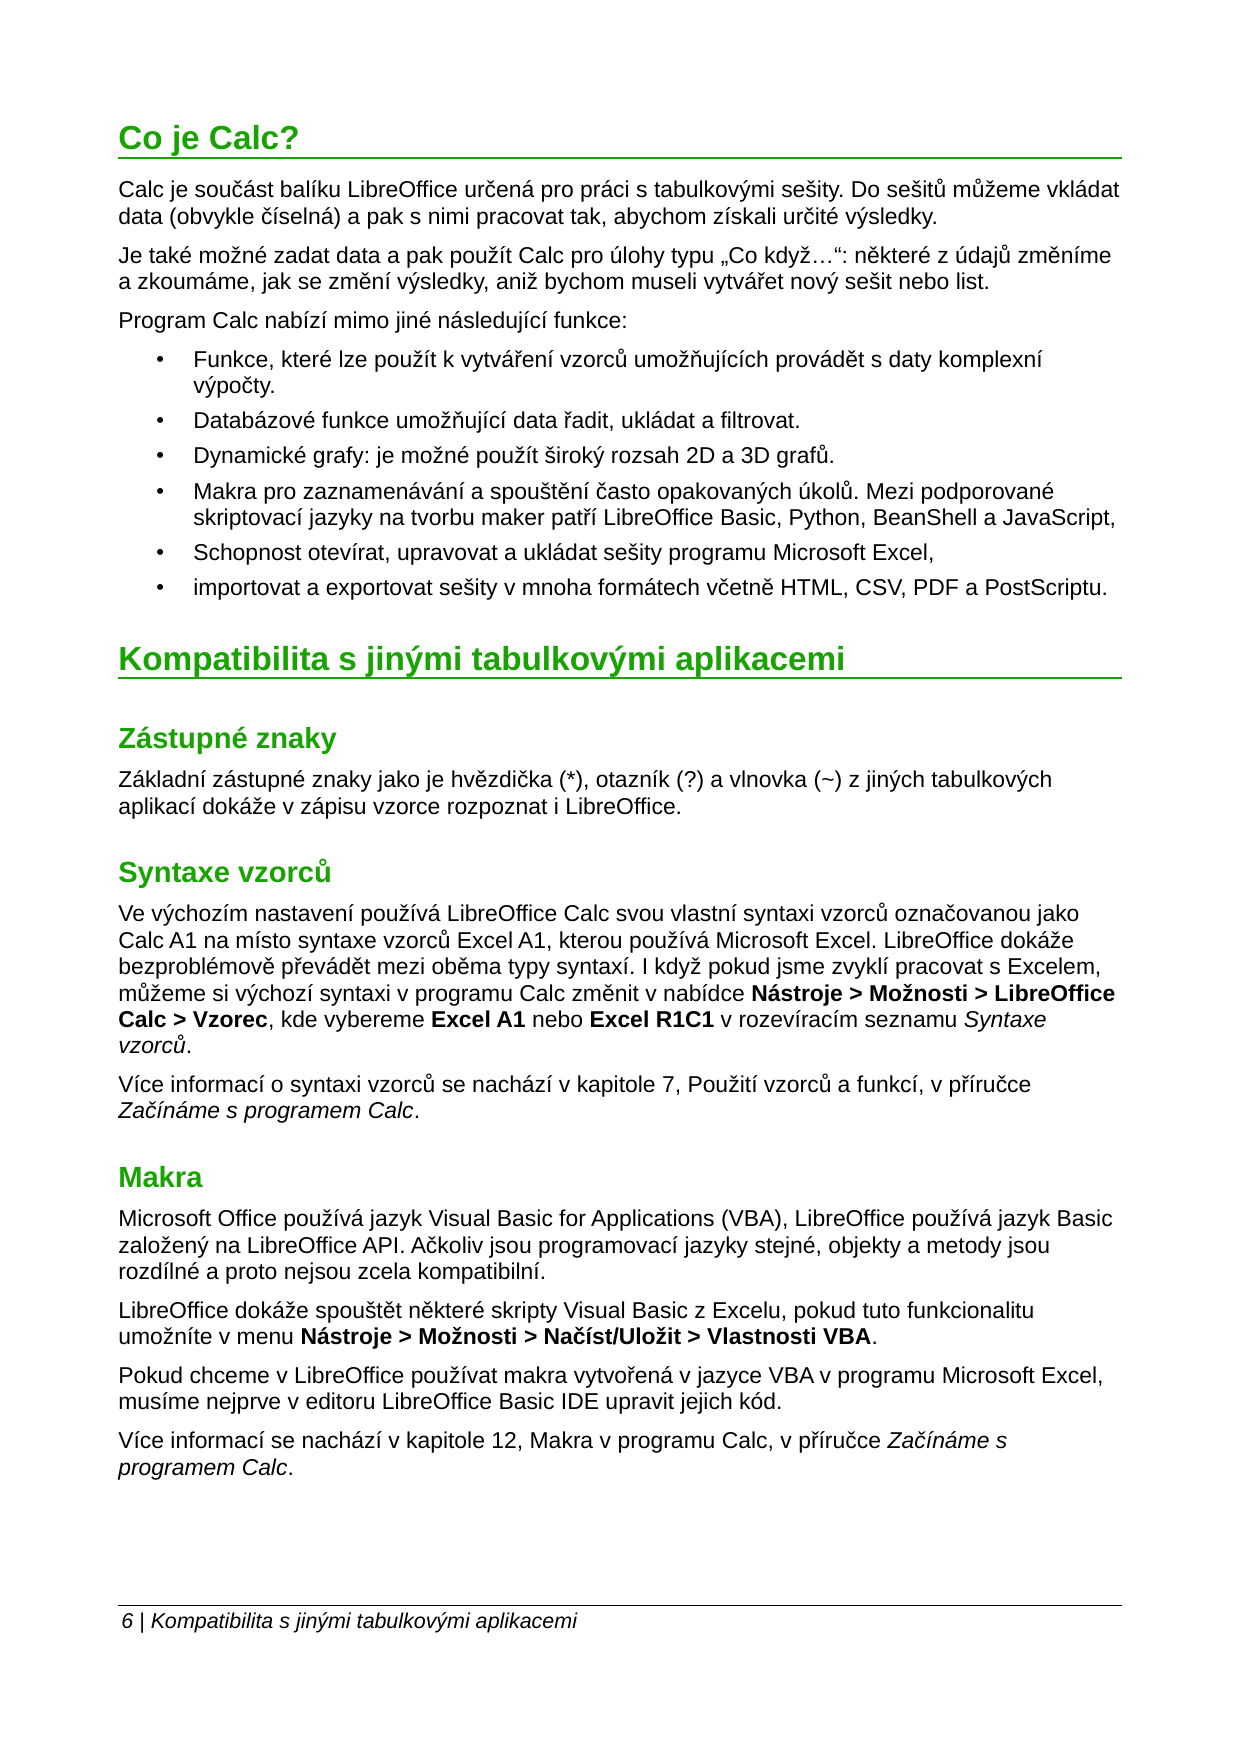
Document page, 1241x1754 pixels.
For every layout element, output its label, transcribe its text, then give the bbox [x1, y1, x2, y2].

text Calc je součást balíku LibreOffice určená pro práci s tabulkovými sešity. Do sešitů můžeme vkládat data (obvykle číselná) a pak s nimi pracovat tak, abychom získali určité výsledky. [118, 176, 1122, 229]
subtitle Zástupné znaky [118, 721, 1122, 754]
text LibreOffice dokáže spouštět některé skripty Visual Basic z Excelu, pokud tuto funkcionalitu umožníte v menu Nástroje > Možnosti > Načíst/Uložit > Vlastnosti VBA. [118, 1297, 1122, 1349]
text Více informací se nachází v kapitole 12, Makra v programu Calc, v příručce Začínáme s programem Calc. [118, 1427, 1122, 1480]
list Databázové funkce umožňující data řadit, ukládat a filtrovat. [156, 407, 1122, 433]
text Základní zástupné znaky jako je hvězdička (*), otazník (?) a vlnovka (~) z jiných tabulkových aplikací dokáže v zápisu vzorce rozpoznat i LibreOffice. [118, 766, 1122, 819]
list Schopnost otevírat, upravovat a ukládat sešity programu Microsoft Excel, [156, 539, 1122, 566]
text Je také možné zadat data a pak použít Calc pro úlohy typu „Co když…“: některé z údajů změníme a zkoumáme, jak se změní výsledky, aniž bychom museli vytvářet nový sešit nebo list. [118, 242, 1122, 294]
subtitle Syntaxe vzorců [118, 855, 1122, 889]
list Program Calc nabízí mimo jiné následující funkce: [118, 307, 1122, 333]
text Ve výchozím nastavení používá LibreOffice Calc svou vlastní syntaxi vzorců označovanou jako Calc A1 na místo syntaxe vzorců Excel A1, kterou používá Microsoft Excel. LibreOffice dokáže bezproblémově převádět mezi oběma typy syntaxí. I když pokud jsme zvyklí pracovat s Excelem, můžeme si výchozí syntaxi v programu Calc změnit v nabídce Nástroje > Možnosti > LibreOffice Calc > Vzorec, kde vybereme Excel A1 nebo Excel R1C1 v rozevíracím seznamu Syntaxe vzorců. [118, 900, 1122, 1058]
subtitle Kompatibilita s jinými tabulkovými aplikacemi [118, 639, 1122, 677]
subtitle Co je Calc? [118, 118, 1122, 157]
text Pokud chceme v LibreOffice používat makra vytvořená v jazyce VBA v programu Microsoft Excel, musíme nejprve v editoru LibreOffice Basic IDE upravit jejich kód. [118, 1362, 1122, 1415]
subtitle Makra [118, 1160, 1122, 1193]
text Microsoft Office používá jazyk Visual Basic for Applications (VBA), LibreOffice používá jazyk Basic založený na LibreOffice API. Ačkoliv jsou programovací jazyky stejné, objekty a metody jsou rozdílné a proto nejsou zcela kompatibilní. [118, 1205, 1122, 1284]
list Dynamické grafy: je možné použít široký rozsah 2D a 3D grafů. [156, 442, 1122, 469]
list importovat a exportovat sešity v mnoha formátech včetně HTML, CSV, PDF a PostScriptu. [156, 574, 1122, 601]
text Více informací o syntaxi vzorců se nachází v kapitole 7, Použití vzorců a funkcí, v příručce Začínáme s programem Calc. [118, 1071, 1122, 1124]
list Funkce, které lze použít k vytváření vzorců umožňujících provádět s daty komplexní výpočty. [156, 346, 1122, 398]
list Makra pro zaznamenávání a spouštění často opakovaných úkolů. Mezi podporované skriptovací jazyky na tvorbu maker patří LibreOffice Basic, Python, BeanShell a JavaScript, [156, 478, 1122, 530]
